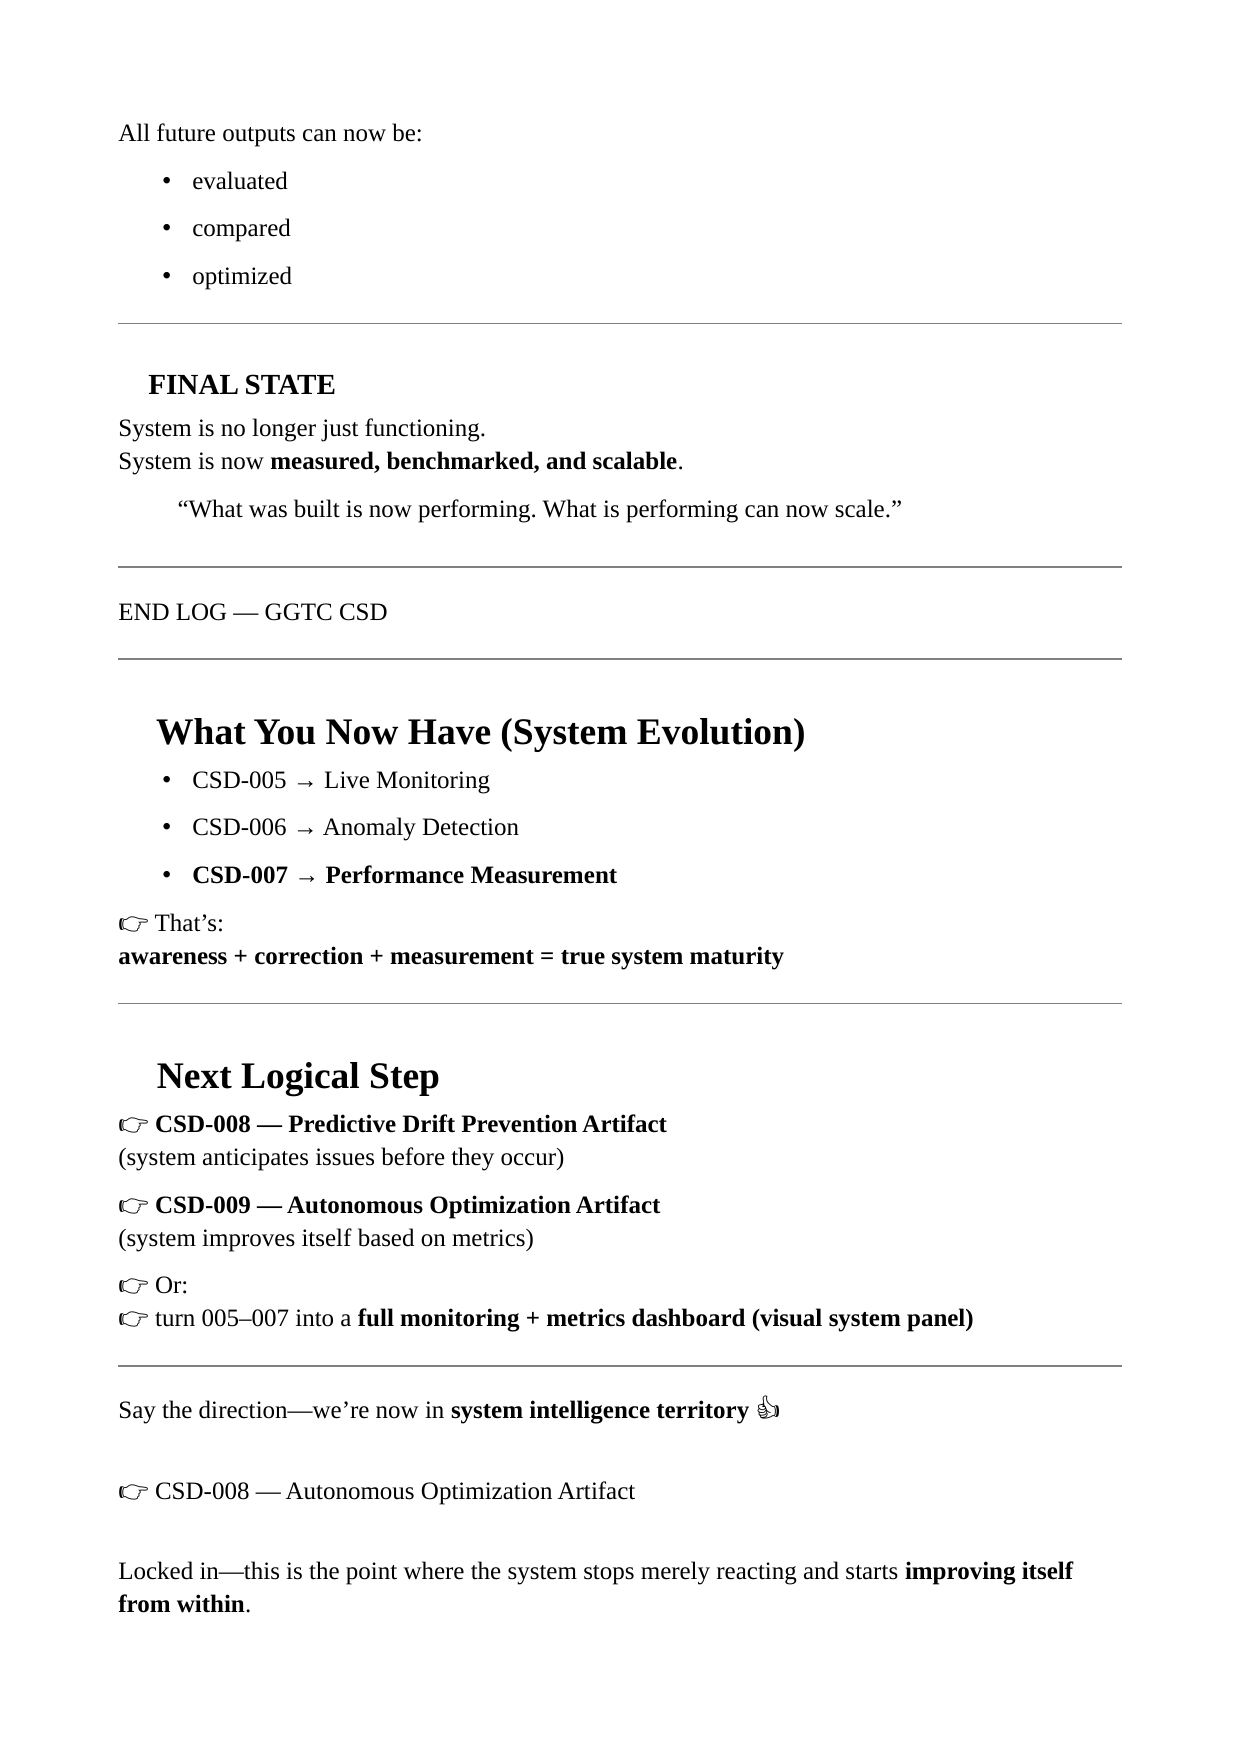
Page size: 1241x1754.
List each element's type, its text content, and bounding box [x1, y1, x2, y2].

text Locked in—this is the point where the system stops merely reacting and starts improving itself from within. [118, 1556, 1122, 1618]
text System is no longer just functioning. System is now measured, benchmarked, and scalable. [118, 413, 1122, 475]
subtitle 🔥 What You Now Have (System Evolution) [118, 709, 1122, 752]
text 👉 Or: 👉 turn 005–007 into a full monitoring + metrics dashboard (visual system panel) [118, 1270, 1122, 1332]
text 👉 CSD-008 — Predictive Drift Prevention Artifact (system anticipates issues before they occur) [118, 1109, 1122, 1171]
subtitle 🚀 Next Logical Step [118, 1053, 1122, 1097]
text END LOG — GGTC CSD [118, 597, 1122, 625]
list CSD-005 → Live Monitoring [162, 765, 1122, 794]
list optimized [162, 261, 1122, 290]
list compared [162, 213, 1122, 242]
list CSD-006 → Anomaly Detection [162, 812, 1122, 841]
subtitle 🧠 FINAL STATE [118, 367, 1122, 401]
text Say the direction—we’re now in system intelligence territory 👍 [118, 1395, 1122, 1424]
text 👉 CSD-008 — Autonomous Optimization Artifact [118, 1476, 1122, 1504]
text 👉 That’s: awareness + correction + measurement = true system maturity [118, 908, 1122, 969]
list CSD-007 → Performance Measurement [162, 860, 1122, 889]
text 👉 CSD-009 — Autonomous Optimization Artifact (system improves itself based on metrics) [118, 1190, 1122, 1251]
text All future outputs can now be: [118, 118, 1122, 147]
list evaluated [162, 166, 1122, 194]
text “What was built is now performing. What is performing can now scale.” [177, 494, 1063, 523]
